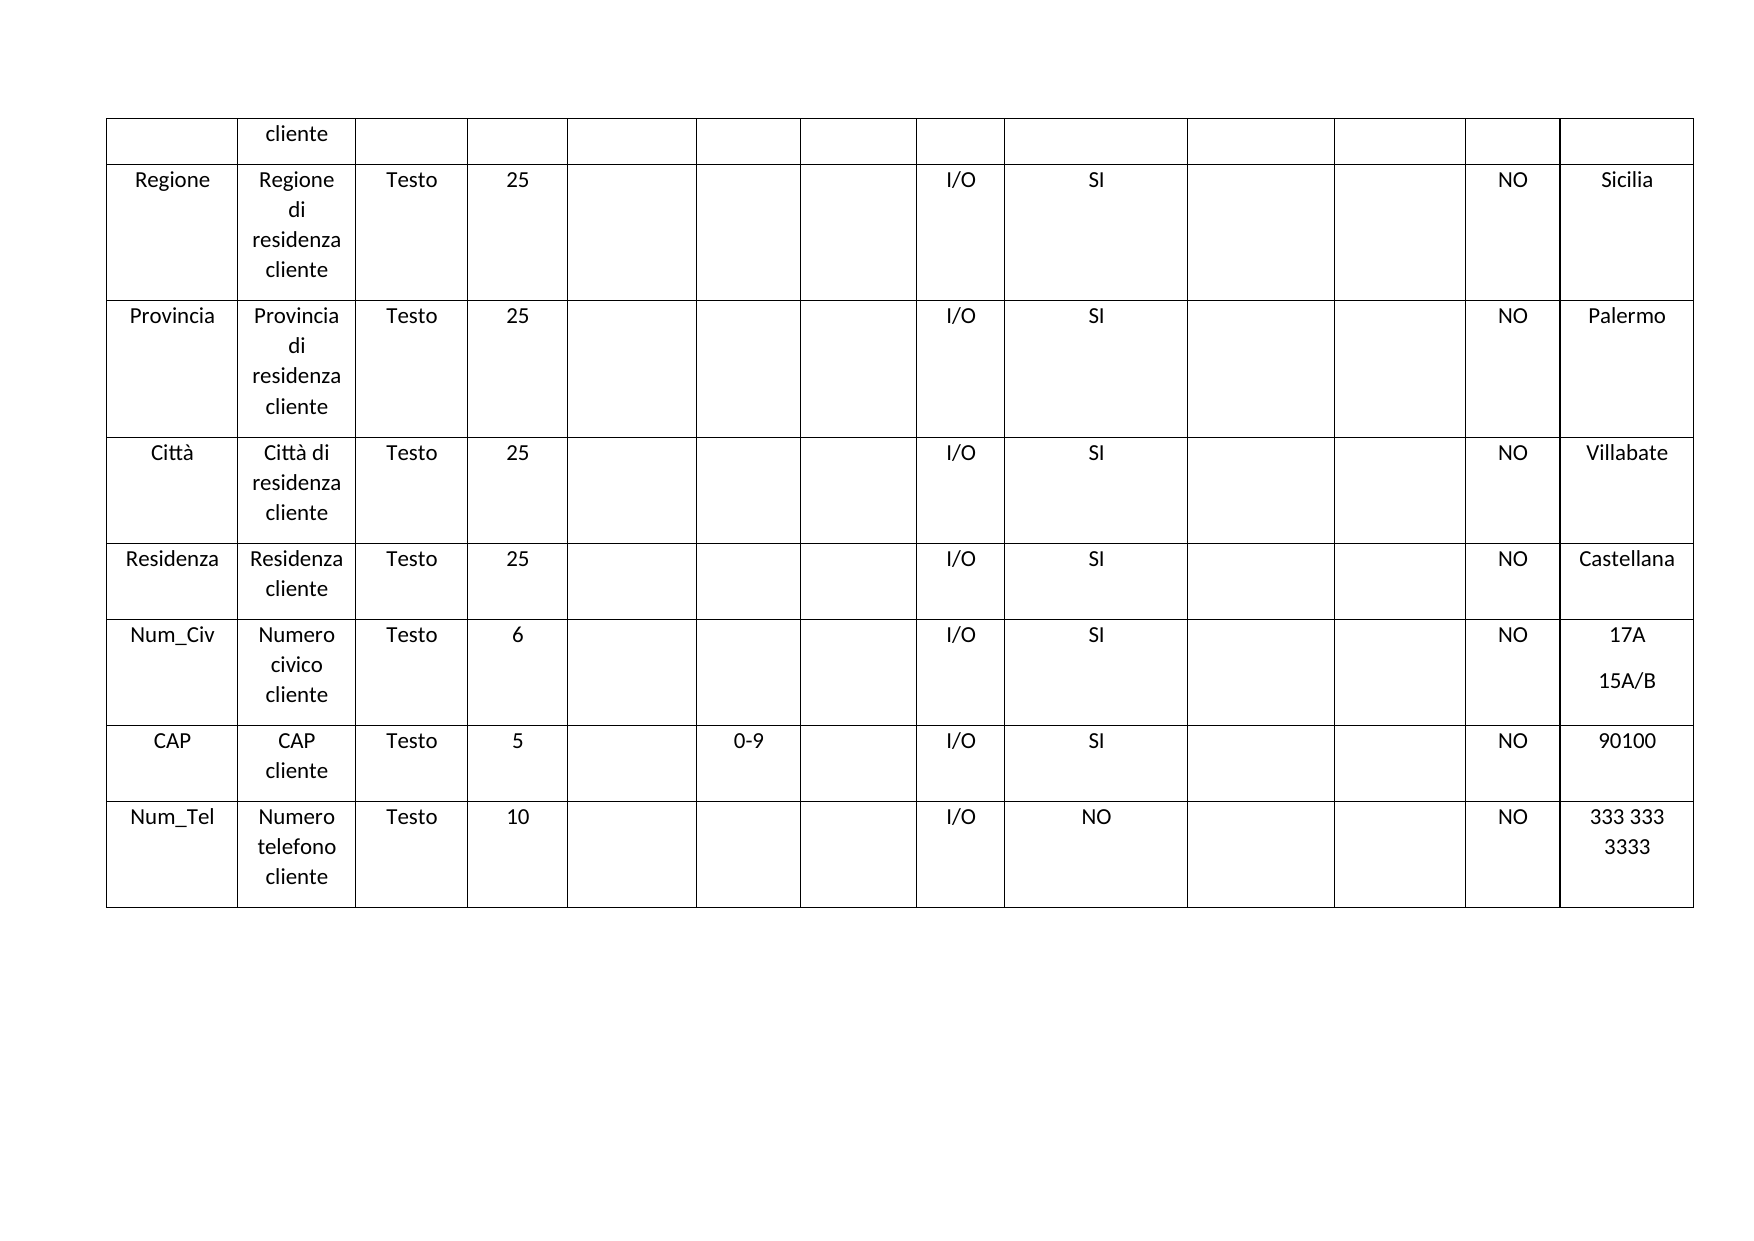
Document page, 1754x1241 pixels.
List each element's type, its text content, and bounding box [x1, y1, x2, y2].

table_cell [697, 620, 800, 725]
table_cell [1335, 119, 1465, 164]
table_cell [568, 620, 696, 725]
table_cell [1188, 802, 1334, 907]
table_cell Testo [356, 165, 467, 300]
table_cell 25 [468, 165, 567, 300]
table_cell [356, 119, 467, 164]
table_cell [697, 438, 800, 543]
table_cell I/O [917, 544, 1004, 619]
table_cell [568, 301, 696, 437]
table_cell Residenza [107, 544, 237, 619]
table_cell [1335, 544, 1465, 619]
table_cell [1188, 726, 1334, 801]
table_cell NO [1466, 165, 1559, 300]
table_cell NO [1466, 802, 1559, 907]
table_cell [1188, 119, 1334, 164]
table_cell [697, 165, 800, 300]
table_cell [1466, 119, 1559, 164]
table_cell [801, 620, 916, 725]
table_cell NO [1466, 620, 1559, 725]
table_cell [1188, 165, 1334, 300]
table_cell [1335, 165, 1465, 300]
table_cell Testo [356, 726, 467, 801]
table_cell Testo [356, 438, 467, 543]
table_cell I/O [917, 802, 1004, 907]
table_cell [697, 544, 800, 619]
table_cell Città [107, 438, 237, 543]
table_cell Testo [356, 301, 467, 437]
table_cell [801, 544, 916, 619]
table_cell [697, 301, 800, 437]
table_cell [801, 726, 916, 801]
table_cell [801, 301, 916, 437]
table_cell [568, 802, 696, 907]
table_cell Numero telefono cliente [238, 802, 355, 907]
table_cell SI [1005, 438, 1187, 543]
table_cell Palermo [1561, 301, 1693, 437]
table_cell 25 [468, 301, 567, 437]
table_cell [568, 544, 696, 619]
table_cell Testo [356, 802, 467, 907]
table_cell CAP cliente [238, 726, 355, 801]
table_cell 10 [468, 802, 567, 907]
table_cell Testo [356, 620, 467, 725]
table_cell Regione di residenza cliente [238, 165, 355, 300]
table_cell SI [1005, 301, 1187, 437]
table_cell [1005, 119, 1187, 164]
table_cell [1188, 544, 1334, 619]
table_cell 25 [468, 544, 567, 619]
table_cell I/O [917, 620, 1004, 725]
table_cell CAP [107, 726, 237, 801]
table_cell Regione [107, 165, 237, 300]
table_cell SI [1005, 726, 1187, 801]
table_cell [568, 438, 696, 543]
table_cell 333 333 3333 [1561, 802, 1693, 907]
table_cell 17A 15A/B [1561, 620, 1693, 725]
table_cell 90100 [1561, 726, 1693, 801]
table_cell NO [1005, 802, 1187, 907]
table_cell [801, 165, 916, 300]
table_cell I/O [917, 726, 1004, 801]
table_cell I/O [917, 438, 1004, 543]
table_cell Provincia [107, 301, 237, 437]
table_cell [697, 802, 800, 907]
table_cell [1335, 620, 1465, 725]
table_cell Villabate [1561, 438, 1693, 543]
table_cell Sicilia [1561, 165, 1693, 300]
table_cell [568, 119, 696, 164]
table_cell SI [1005, 620, 1187, 725]
table_cell Numero civico cliente [238, 620, 355, 725]
table_cell [1188, 301, 1334, 437]
table_cell [801, 119, 916, 164]
table_cell [917, 119, 1004, 164]
table_cell [1335, 301, 1465, 437]
table_cell [568, 726, 696, 801]
table_cell NO [1466, 301, 1559, 437]
table_cell [1335, 802, 1465, 907]
table_cell Num_Civ [107, 620, 237, 725]
table_cell [568, 165, 696, 300]
table_cell I/O [917, 301, 1004, 437]
table_cell NO [1466, 726, 1559, 801]
table_cell 6 [468, 620, 567, 725]
table_cell SI [1005, 544, 1187, 619]
table_cell [801, 802, 916, 907]
table_cell Provincia di residenza cliente [238, 301, 355, 437]
table_cell 0-9 [697, 726, 800, 801]
table_cell [1335, 726, 1465, 801]
table_cell Residenza cliente [238, 544, 355, 619]
table_cell NO [1466, 438, 1559, 543]
table_cell cliente [238, 119, 355, 164]
table_cell Castellana [1561, 544, 1693, 619]
table_cell NO [1466, 544, 1559, 619]
table_cell Città di residenza cliente [238, 438, 355, 543]
table_cell [1188, 620, 1334, 725]
table_cell [107, 119, 237, 164]
table_cell [1188, 438, 1334, 543]
table_cell [1335, 438, 1465, 543]
table_cell [801, 438, 916, 543]
table_cell 5 [468, 726, 567, 801]
table_cell 25 [468, 438, 567, 543]
table_cell [697, 119, 800, 164]
table_cell I/O [917, 165, 1004, 300]
table_cell SI [1005, 165, 1187, 300]
table_cell Testo [356, 544, 467, 619]
table_cell [468, 119, 567, 164]
table_cell Num_Tel [107, 802, 237, 907]
table_cell [1561, 119, 1693, 164]
